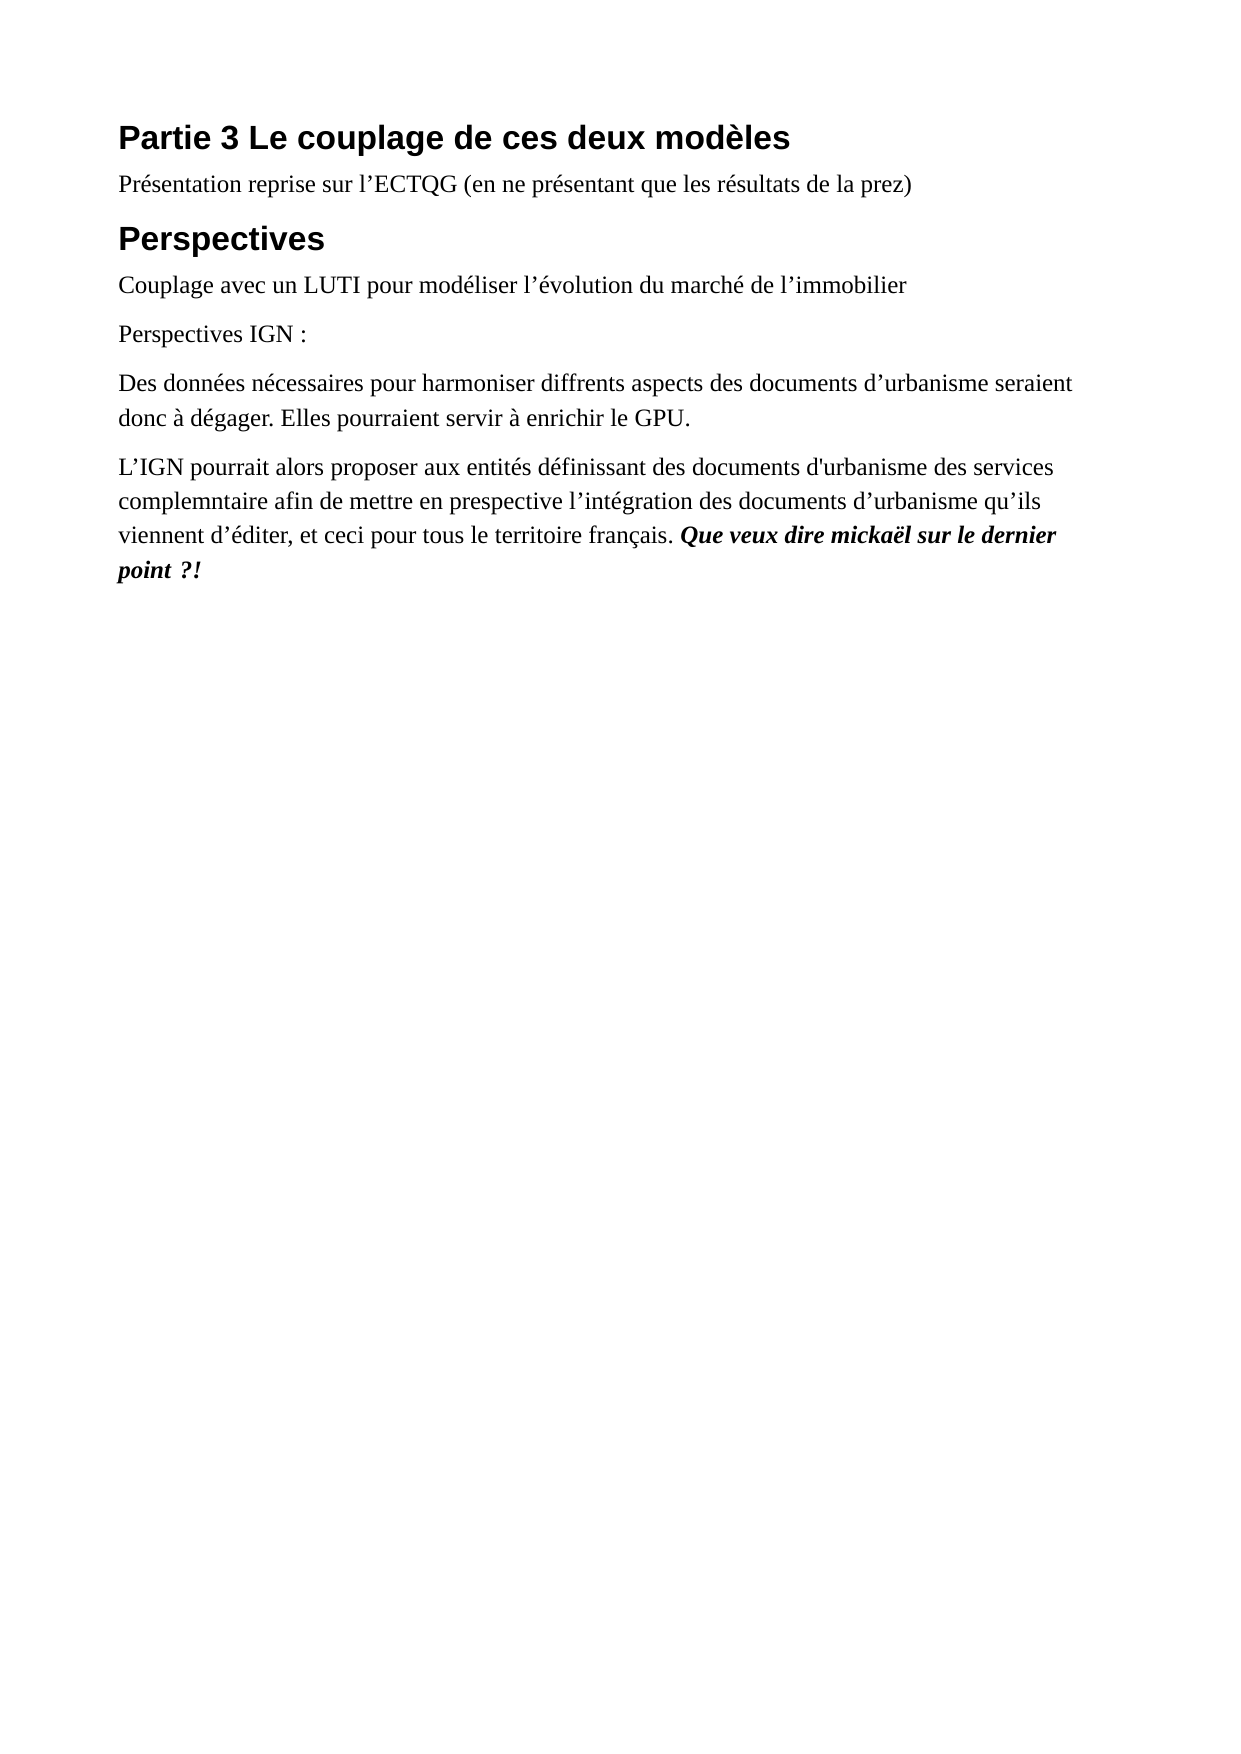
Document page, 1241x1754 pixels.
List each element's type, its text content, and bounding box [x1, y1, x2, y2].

text Perspectives IGN : [118, 319, 1122, 348]
text L’IGN pourrait alors proposer aux entités définissant des documents d'urbanisme des services complemntaire afin de mettre en prespective l’intégration des documents d’urbanisme qu’ils viennent d’éditer, et ceci pour tous le territoire français. Que veux dire mickaël sur le dernier point ?! [118, 452, 1122, 584]
text Présentation reprise sur l’ECTQG (en ne présentant que les résultats de la prez) [118, 169, 1122, 198]
subtitle Perspectives [118, 219, 1122, 257]
text Des données nécessaires pour harmoniser diffrents aspects des documents d’urbanisme seraient donc à dégager. Elles pourraient servir à enrichir le GPU. [118, 368, 1122, 431]
text Couplage avec un LUTI pour modéliser l’évolution du marché de l’immobilier [118, 270, 1122, 299]
subtitle Partie 3 Le couplage de ces deux modèles [118, 118, 1122, 157]
